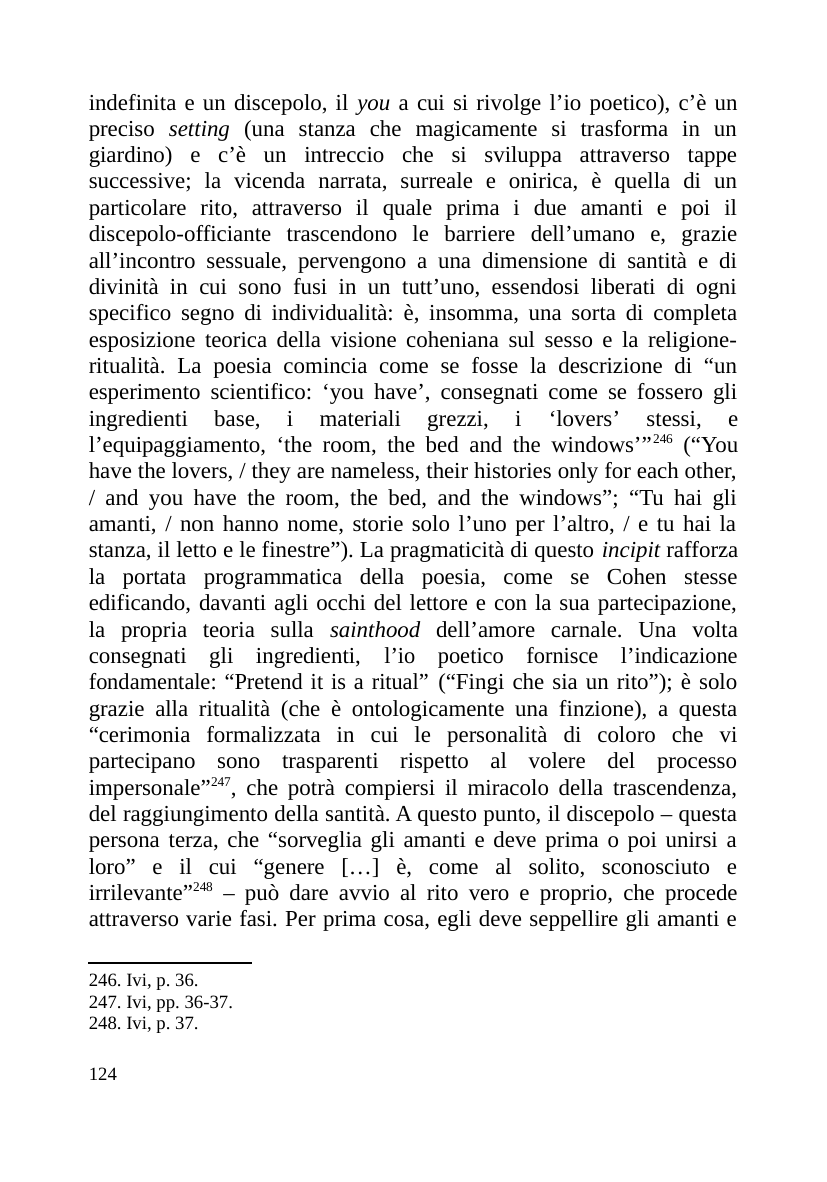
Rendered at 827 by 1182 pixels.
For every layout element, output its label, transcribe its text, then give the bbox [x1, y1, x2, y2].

text indefinita e un discepolo, il you a cui si rivolge l’io poetico), c’è un preciso setting (una stanza che magicamente si trasforma in un giardino) e c’è un intreccio che si sviluppa attraverso tappe successive; la vicenda narrata, surreale e onirica, è quella di un particolare rito, attraverso il quale prima i due amanti e poi il discepolo-officiante trascendono le barriere dell’umano e, grazie all’incontro sessuale, pervengono a una dimensione di santità e di divinità in cui sono fusi in un tutt’uno, essendosi liberati di ogni specifico segno di individualità: è, insomma, una sorta di completa esposizione teorica della visione coheniana sul sesso e la religione-ritualità. La poesia comincia come se fosse la descrizione di “un esperimento scientifico: ‘you have’, consegnati come se fossero gli ingredienti base, i materiali grezzi, i ‘lovers’ stessi, e l’equipaggiamento, ‘the room, the bed and the windows’” (“You have the lovers, / they are nameless, their histories only for each other, / and you have the room, the bed, and the windows”; “Tu hai gli amanti, / non hanno nome, storie solo l’uno per l’altro, / e tu hai la stanza, il letto e le finestre”). La pragmaticità di questo incipit rafforza la portata programmatica della poesia, come se Cohen stesse edificando, davanti agli occhi del lettore e con la sua partecipazione, la propria teoria sulla sainthood dell’amore carnale. Una volta consegnati gli ingredienti, l’io poetico fornisce l’indicazione fondamentale: “Pretend it is a ritual” (“Fingi che sia un rito”); è solo grazie alla ritualità (che è ontologicamente una finzione), a questa “cerimonia formalizzata in cui le personalità di coloro che vi partecipano sono trasparenti rispetto al volere del processo impersonale”, che potrà compiersi il miracolo della trascendenza, del raggiungimento della santità. A questo punto, il discepolo – questa persona terza, che “sorveglia gli amanti e deve prima o poi unirsi a loro” e il cui “genere […] è, come al solito, sconosciuto e irrilevante” – può dare avvio al rito vero e proprio, che procede attraverso varie fasi. Per prima cosa, egli deve seppellire gli amanti e [88, 88, 738, 932]
text Ivi, p. 37. [88, 1012, 738, 1034]
text Ivi, pp. 36-37. [88, 991, 738, 1012]
text Ivi, p. 36. [88, 969, 738, 991]
